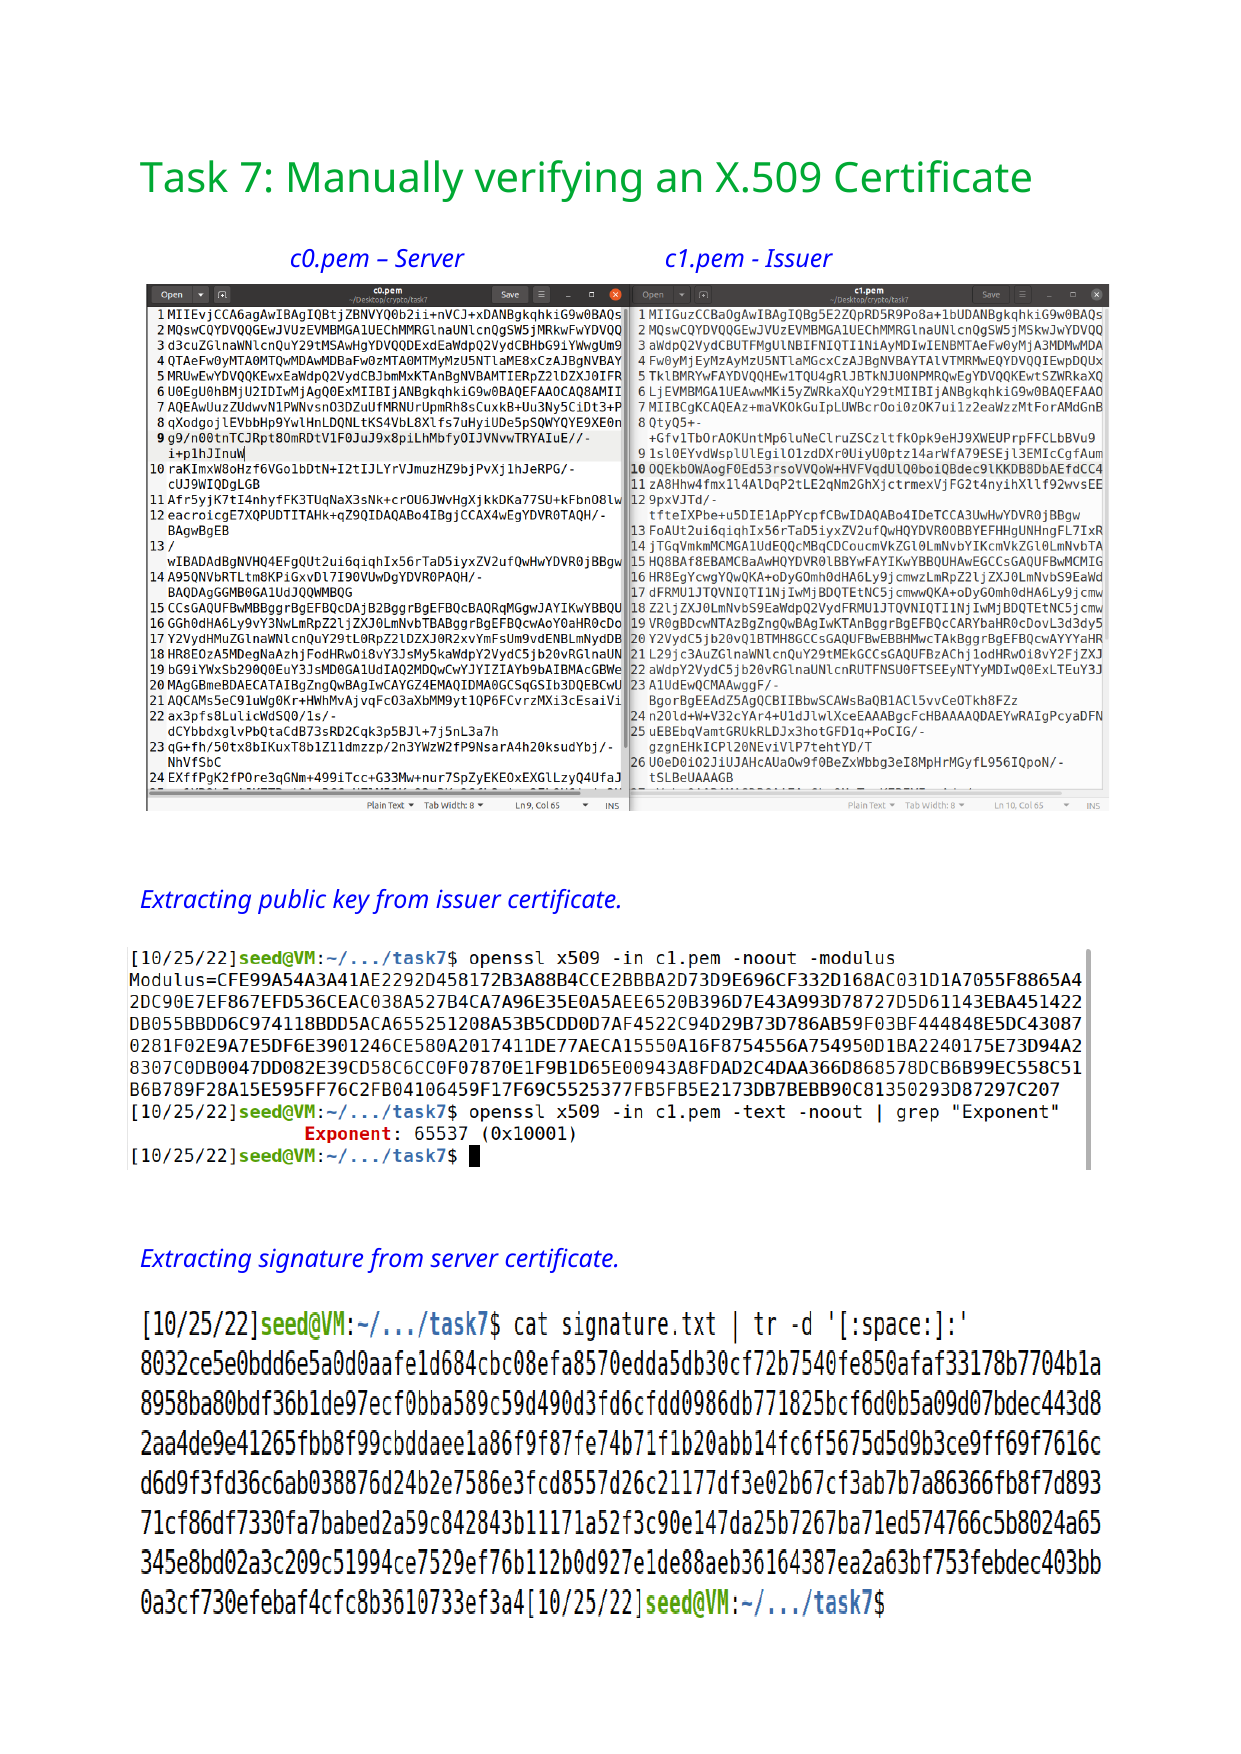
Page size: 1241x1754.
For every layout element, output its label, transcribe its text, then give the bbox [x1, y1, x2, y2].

text c0.pem – Server c1.pem - Issuer [139, 241, 1103, 275]
text Extracting public key from issuer certificate. [139, 882, 1103, 916]
text Extracting signature from server certificate. [139, 1241, 1103, 1275]
picture [127, 947, 1092, 1170]
picture [139, 1305, 1103, 1625]
picture [146, 284, 1110, 811]
text Task 7: Manually verifying an X.509 Certificate [139, 148, 1103, 205]
